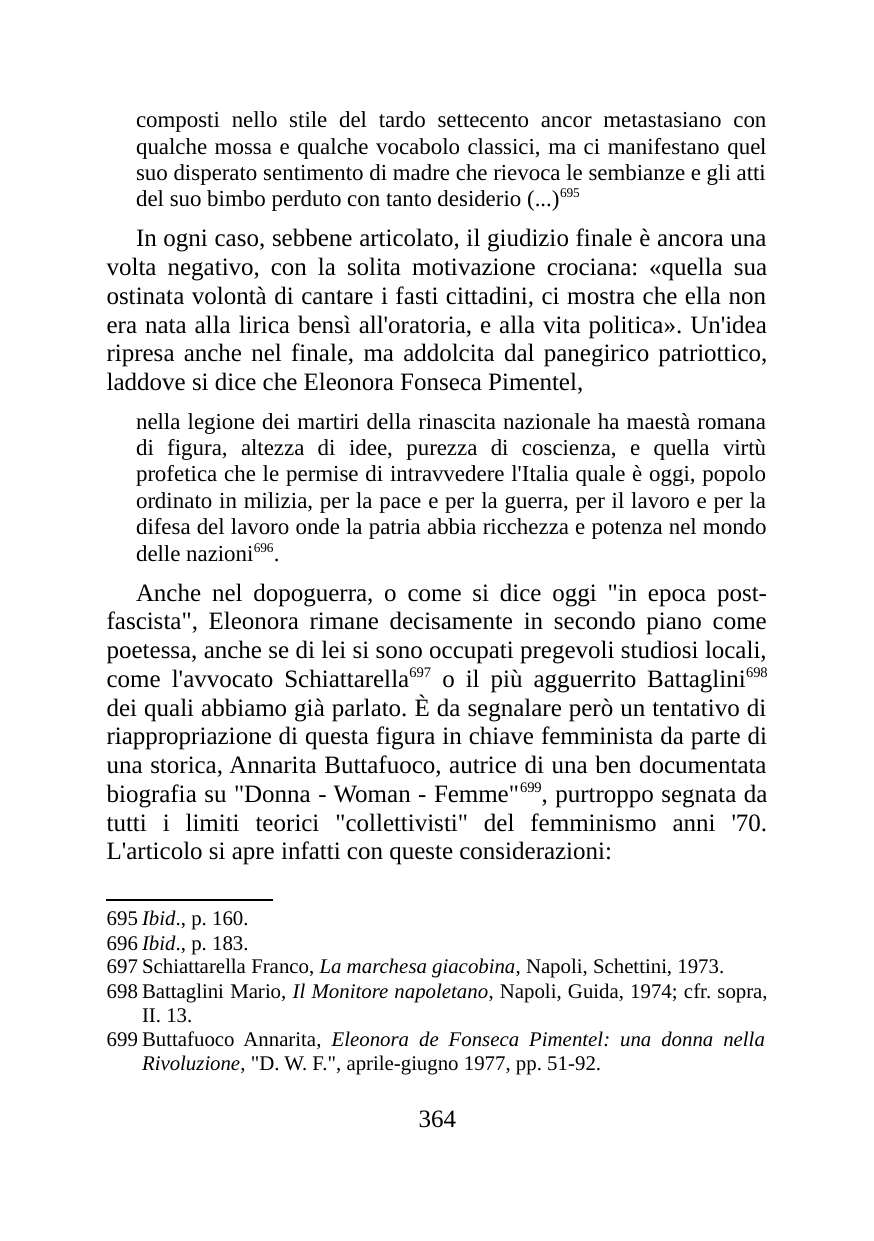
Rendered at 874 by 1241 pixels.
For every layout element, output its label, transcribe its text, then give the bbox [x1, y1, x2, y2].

text In ogni caso, sebbene articolato, il giudizio finale è ancora una volta negativo, con la solita motivazione crociana: «quella sua ostinata volontà di cantare i fasti cittadini, ci mostra che ella non era nata alla lirica bensì all'oratoria, e alla vita politica». Un'idea ripresa anche nel finale, ma addolcita dal panegirico patriottico, laddove si dice che Eleonora Fonseca Pimentel, [106, 223, 768, 396]
text Buttafuoco Annarita, Eleonora de Fonseca Pimentel: una donna nella Rivoluzione, "D. W. F.", aprile-giugno 1977, pp. 51-92. [106, 1027, 768, 1075]
text Battaglini Mario, Il Monitore napoletano, Napoli, Guida, 1974; cfr. sopra, II. 13. [106, 978, 768, 1027]
text Anche nel dopoguerra, o come si dice oggi "in epoca post-fascista", Eleonora rimane decisamente in secondo piano come poetessa, anche se di lei si sono occupati pregevoli studiosi locali, come l'avvocato Schiattarella o il più agguerrito Battaglini dei quali abbiamo già parlato. È da segnalare però un tentativo di riappropriazione di questa figura in chiave femminista da parte di una storica, Annarita Buttafuoco, autrice di una ben documentata biografia su "Donna - Woman - Femme", purtroppo segnata da tutti i limiti teorici "collettivisti" del femminismo anni '70. L'articolo si apre infatti con queste considerazioni: [106, 578, 768, 865]
text Ibid., p. 183. [106, 930, 768, 954]
text composti nello stile del tardo settecento ancor metastasiano con qualche mossa e qualche vocabolo classici, ma ci manifestano quel suo disperato sentimento di madre che rievoca le sembianze e gli atti del suo bimbo perduto con tanto desiderio (...) [136, 106, 768, 212]
text Ibid., p. 160. [106, 906, 768, 930]
text nella legione dei martiri della rinascita nazionale ha maestà romana di figura, altezza di idee, purezza di coscienza, e quella virtù profetica che le permise di intravvedere l'Italia quale è oggi, popolo ordinato in milizia, per la pace e per la guerra, per il lavoro e per la difesa del lavoro onde la patria abbia ricchezza e potenza nel mondo delle nazioni. [136, 408, 768, 566]
text Schiattarella Franco, La marchesa giacobina, Napoli, Schettini, 1973. [106, 954, 768, 978]
